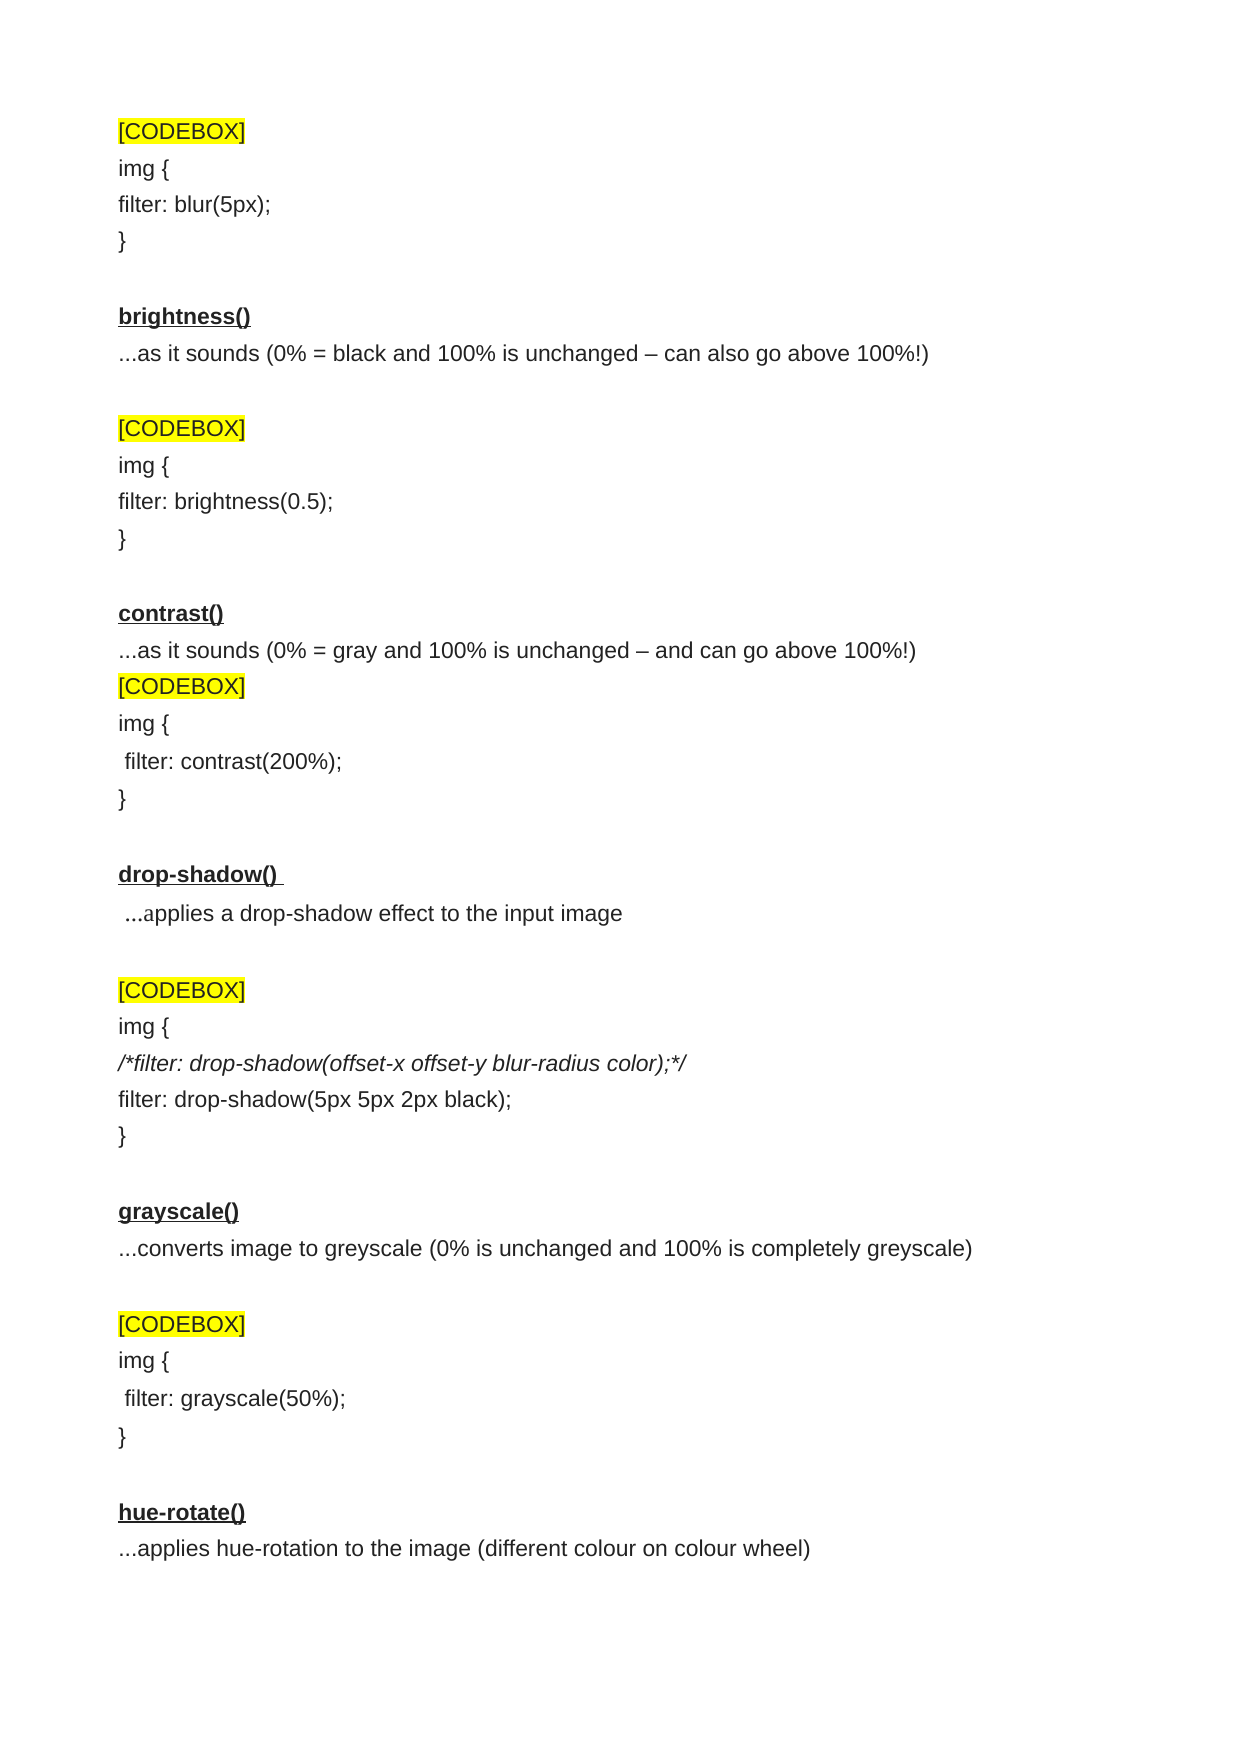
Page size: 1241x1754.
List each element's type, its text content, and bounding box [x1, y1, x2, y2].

text [CODEBOX] [118, 415, 1122, 442]
text [CODEBOX] [118, 977, 1122, 1003]
text filter: blur(5px); [118, 191, 1122, 217]
text } [118, 524, 1122, 551]
text } [118, 227, 1122, 253]
text [CODEBOX] [118, 673, 1122, 699]
text img { [118, 452, 1122, 478]
text hue-rotate() [118, 1499, 1122, 1525]
text contrast() [118, 600, 1122, 627]
text img { [118, 1013, 1122, 1039]
text ...as it sounds (0% = black and 100% is unchanged – can also go above 100%!) [118, 339, 1122, 366]
text brightness() [118, 303, 1122, 329]
text filter: brightness(0.5); [118, 488, 1122, 514]
text /*filter: drop-shadow(offset-x offset-y blur-radius color);*/ [118, 1049, 1122, 1076]
text ...applies a drop-shadow effect to the input image [118, 898, 1122, 926]
text filter: grayscale(50%); [118, 1383, 1122, 1412]
text ...converts image to greyscale (0% is unchanged and 100% is completely greyscale) [118, 1234, 1122, 1261]
text drop-shadow() [118, 861, 1122, 888]
text grayscale() [118, 1198, 1122, 1224]
text [CODEBOX] [118, 1311, 1122, 1337]
text } [118, 785, 1122, 812]
text img { [118, 154, 1122, 181]
text filter: contrast(200%); [118, 746, 1122, 774]
text ...applies hue-rotation to the image (different colour on colour wheel) [118, 1535, 1122, 1561]
text img { [118, 1347, 1122, 1373]
text filter: drop-shadow(5px 5px 2px black); [118, 1086, 1122, 1112]
text [CODEBOX] [118, 118, 1122, 144]
text img { [118, 709, 1122, 736]
text } [118, 1423, 1122, 1449]
text } [118, 1122, 1122, 1149]
text ...as it sounds (0% = gray and 100% is unchanged – and can go above 100%!) [118, 637, 1122, 663]
